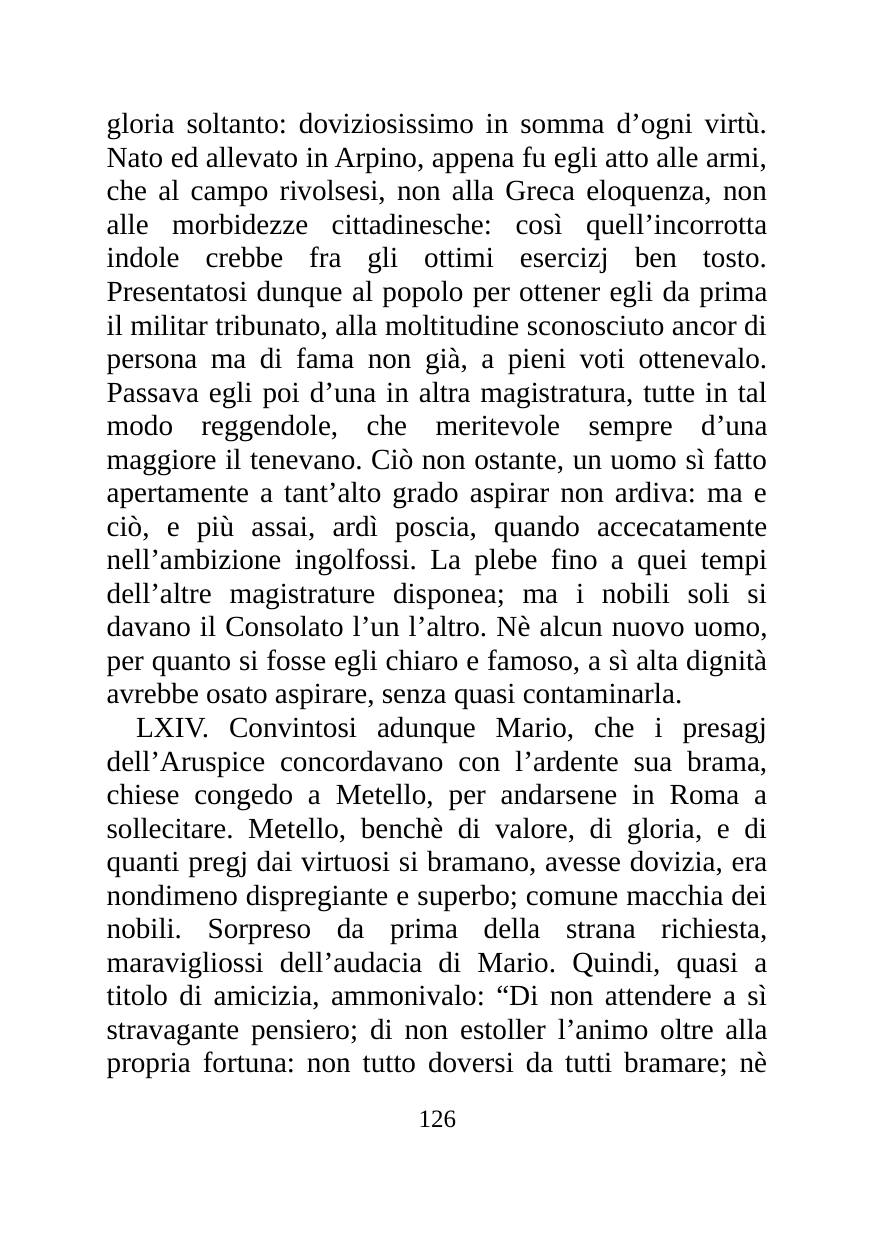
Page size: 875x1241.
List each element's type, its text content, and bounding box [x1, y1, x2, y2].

text gloria soltanto: doviziosissimo in somma d’ogni virtù. Nato ed allevato in Arpino, appena fu egli atto alle armi, che al campo rivolsesi, non alla Greca eloquenza, non alle morbidezze cittadinesche: così quell’incorrotta indole crebbe fra gli ottimi esercizj ben tosto. Presentatosi dunque al popolo per ottener egli da prima il militar tribunato, alla moltitudine sconosciuto ancor di persona ma di fama non già, a pieni voti ottenevalo. Passava egli poi d’una in altra magistratura, tutte in tal modo reggendole, che meritevole sempre d’una maggiore il tenevano. Ciò non ostante, un uomo sì fatto apertamente a tant’alto grado aspirar non ardiva: ma e ciò, e più assai, ardì poscia, quando accecatamente nell’ambizione ingolfossi. La plebe fino a quei tempi dell’altre magistrature disponea; ma i nobili soli si davano il Consolato l’un l’altro. Nè alcun nuovo uomo, per quanto si fosse egli chiaro e famoso, a sì alta dignità avrebbe osato aspirare, senza quasi contaminarla. [106, 106, 768, 710]
text LXIV. Convintosi adunque Mario, che i presagj dell’Aruspice concordavano con l’ardente sua brama, chiese congedo a Metello, per andarsene in Roma a sollecitare. Metello, benchè di valore, di gloria, e di quanti pregj dai virtuosi si bramano, avesse dovizia, era nondimeno dispregiante e superbo; comune macchia dei nobili. Sorpreso da prima della strana richiesta, maravigliossi dell’audacia di Mario. Quindi, quasi a titolo di amicizia, ammonivalo: “Di non attendere a sì stravagante pensiero; di non estoller l’animo oltre alla propria fortuna: non tutto doversi da tutti bramare; nè [106, 710, 768, 1079]
